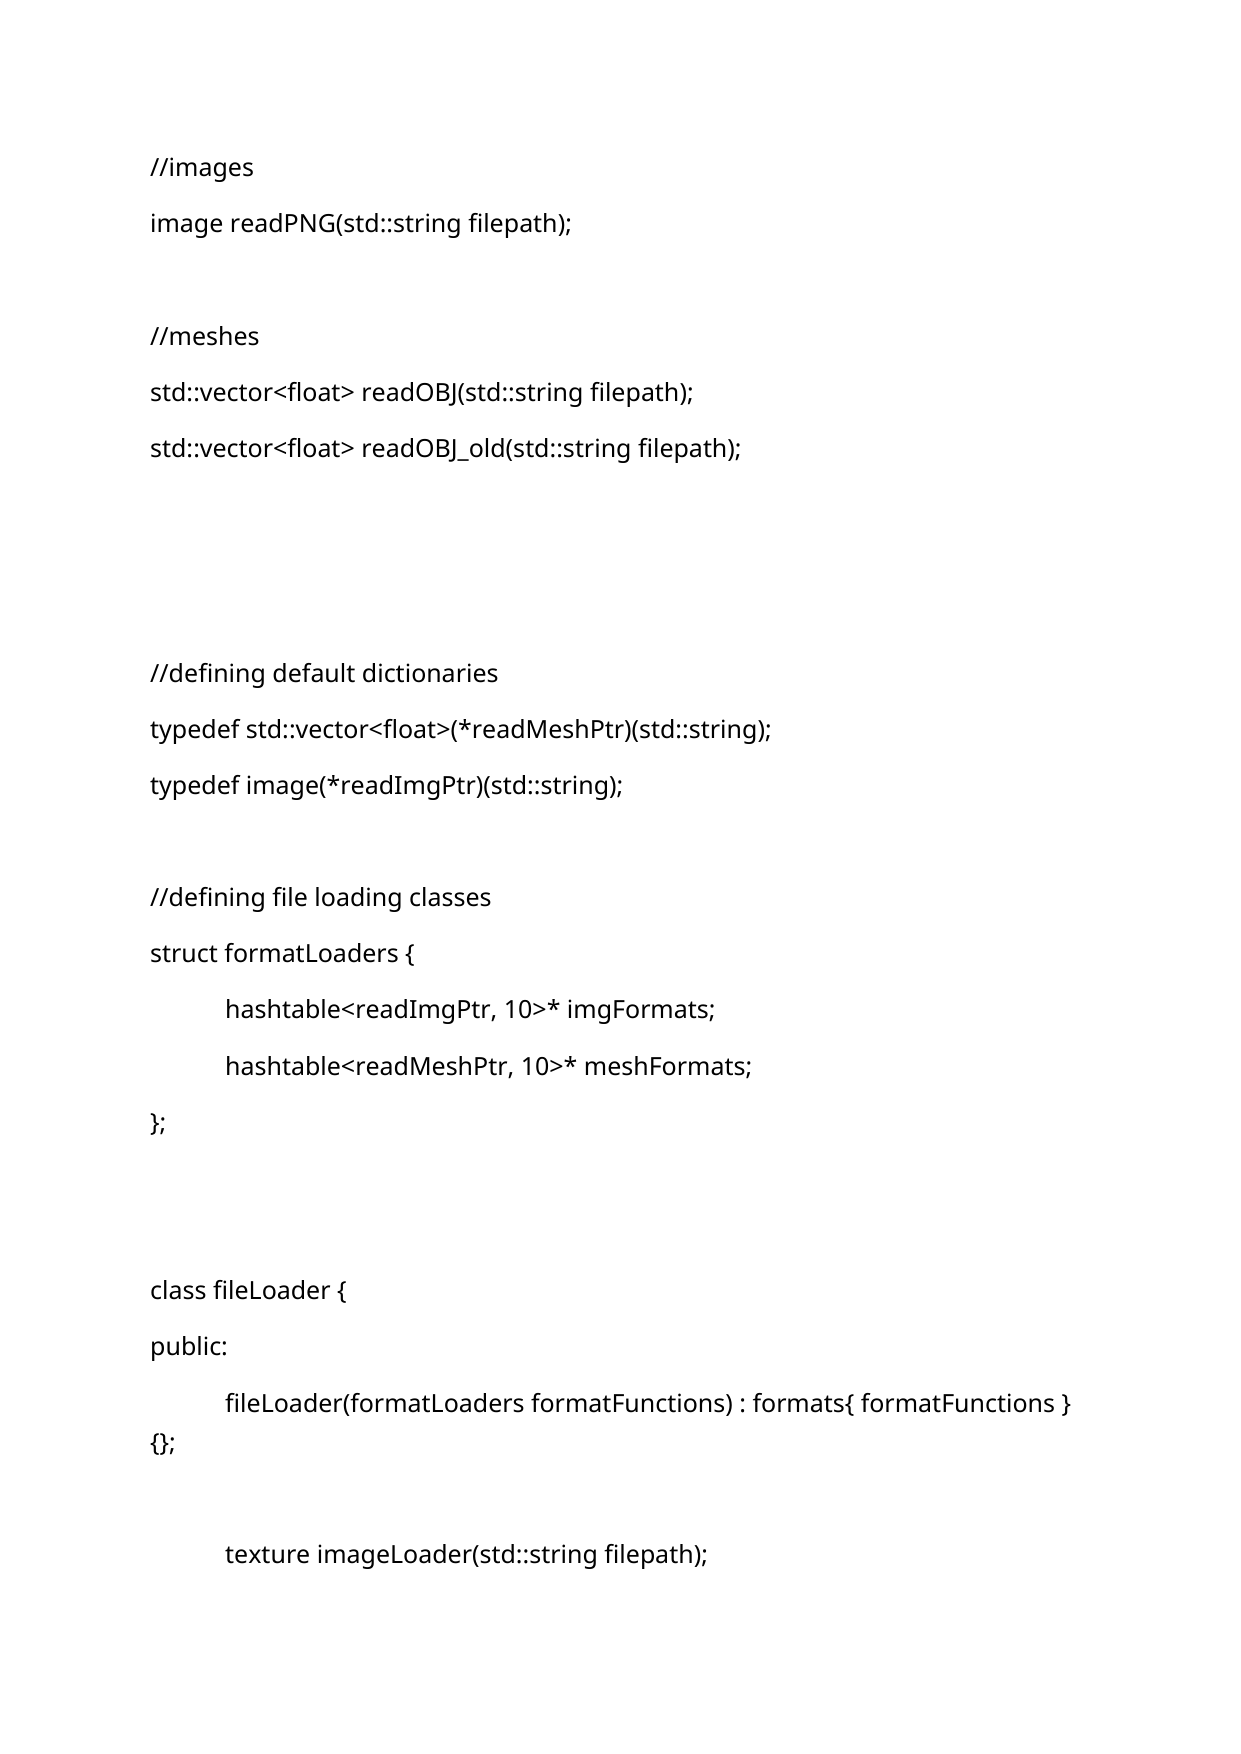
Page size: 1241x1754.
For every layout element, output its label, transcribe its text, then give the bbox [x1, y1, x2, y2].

text std::vector<float> readOBJ(std::string filepath); [150, 374, 1090, 409]
text typedef std::vector<float>(*readMeshPtr)(std::string); [150, 711, 1090, 746]
text //images [150, 150, 1090, 184]
text fileLoader(formatLoaders formatFunctions) : formats{ formatFunctions } {}; [150, 1385, 1090, 1459]
text //defining default dictionaries [150, 655, 1090, 689]
text hashtable<readImgPtr, 10>* imgFormats; [150, 992, 1090, 1026]
text hashtable<readMeshPtr, 10>* meshFormats; [150, 1048, 1090, 1082]
text image readPNG(std::string filepath); [150, 206, 1090, 240]
text class fileLoader { [150, 1273, 1090, 1307]
text struct formatLoaders { [150, 936, 1090, 970]
text texture imageLoader(std::string filepath); [150, 1537, 1090, 1571]
text std::vector<float> readOBJ_old(std::string filepath); [150, 431, 1090, 465]
text //defining file loading classes [150, 880, 1090, 914]
text }; [150, 1104, 1090, 1138]
text public: [150, 1329, 1090, 1363]
text //meshes [150, 318, 1090, 352]
text typedef image(*readImgPtr)(std::string); [150, 768, 1090, 802]
